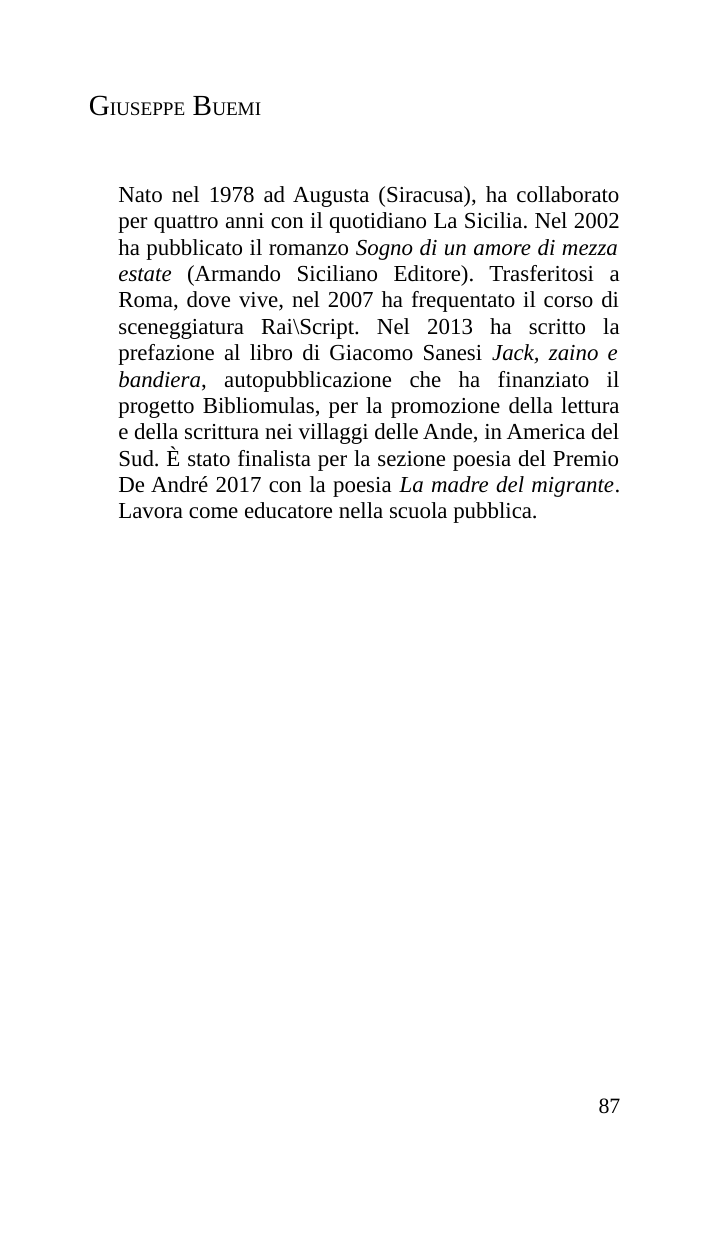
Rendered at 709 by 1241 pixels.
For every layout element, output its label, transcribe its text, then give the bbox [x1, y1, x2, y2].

text Giuseppe Buemi [88, 88, 620, 122]
text Nato nel 1978 ad Augusta (Siracusa), ha collaborato per quattro anni con il quotidiano La Sicilia. Nel 2002 ha pubblicato il romanzo Sogno di un amore di mezza estate (Armando Siciliano Editore). Trasferitosi a Roma, dove vive, nel 2007 ha frequentato il corso di sceneggiatura Rai\Script. Nel 2013 ha scritto la prefazione al libro di Giacomo Sanesi Jack, zaino e bandiera, autopubblicazione che ha finanziato il progetto Bibliomulas, per la promozione della lettura e della scrittura nei villaggi delle Ande, in America del Sud. è stato finalista per la sezione poesia del Premio De André 2017 con la poesia La madre del migrante. Lavora come educatore nella scuola pubblica. [118, 181, 620, 524]
